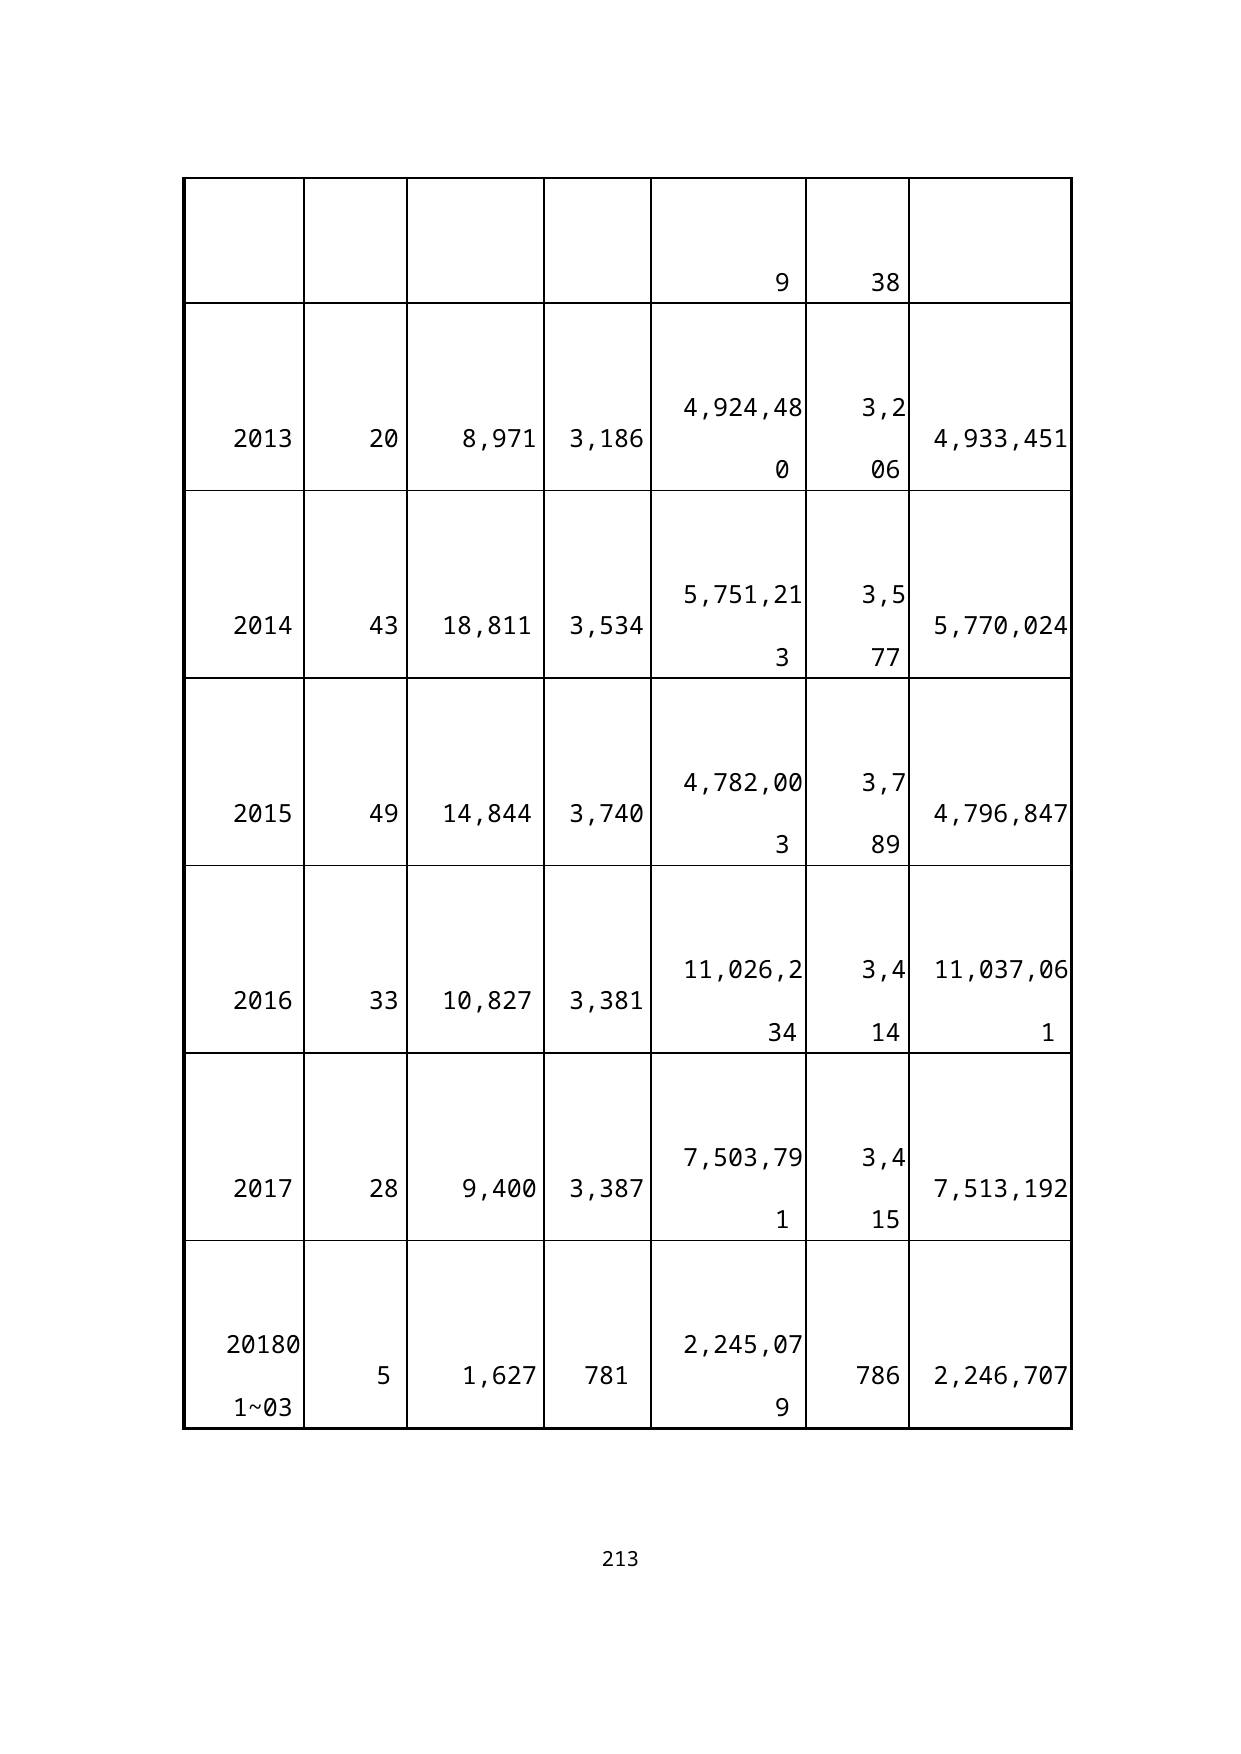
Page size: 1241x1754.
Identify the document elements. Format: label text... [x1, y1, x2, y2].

table_cell [408, 179, 543, 302]
table_cell 2,245,079 [652, 1241, 805, 1427]
table_cell 3,414 [807, 866, 908, 1052]
table_cell 10,827 [408, 866, 543, 1052]
table_cell 4,782,003 [652, 679, 805, 865]
table_cell 33 [305, 866, 406, 1052]
table_cell 4,924,480 [652, 304, 805, 490]
table_cell [186, 179, 303, 302]
table_cell [305, 179, 406, 302]
table_cell 7,503,791 [652, 1054, 805, 1240]
table_cell 2016 [186, 866, 303, 1052]
table_cell 43 [305, 491, 406, 677]
table_cell 2014 [186, 491, 303, 677]
table_cell 14,844 [408, 679, 543, 865]
table_cell 3,415 [807, 1054, 908, 1240]
table_cell 4,933,451 [910, 304, 1070, 490]
table_cell 5,770,024 [910, 491, 1070, 677]
table_cell [910, 179, 1070, 302]
table_cell 38 [807, 179, 908, 302]
table_cell 5 [305, 1241, 406, 1427]
table_cell 11,037,061 [910, 866, 1070, 1052]
table_cell 3,740 [545, 679, 650, 865]
table_cell 2017 [186, 1054, 303, 1240]
table_cell 8,971 [408, 304, 543, 490]
table_cell 3,577 [807, 491, 908, 677]
table_cell 20 [305, 304, 406, 490]
table_cell 11,026,234 [652, 866, 805, 1052]
table_cell 18,811 [408, 491, 543, 677]
table_cell 2,246,707 [910, 1241, 1070, 1427]
table_cell 3,534 [545, 491, 650, 677]
table_cell 2013 [186, 304, 303, 490]
table_cell 28 [305, 1054, 406, 1240]
table_cell 4,796,847 [910, 679, 1070, 865]
table_cell 786 [807, 1241, 908, 1427]
table_cell 3,789 [807, 679, 908, 865]
table_cell 1,627 [408, 1241, 543, 1427]
table_cell 9 [652, 179, 805, 302]
table_cell 3,206 [807, 304, 908, 490]
table_cell 3,381 [545, 866, 650, 1052]
table_cell 7,513,192 [910, 1054, 1070, 1240]
table_cell 3,387 [545, 1054, 650, 1240]
table_cell 3,186 [545, 304, 650, 490]
table_cell 5,751,213 [652, 491, 805, 677]
table_cell 9,400 [408, 1054, 543, 1240]
table_cell [545, 179, 650, 302]
table_cell 2015 [186, 679, 303, 865]
table_cell 781 [545, 1241, 650, 1427]
table_cell 49 [305, 679, 406, 865]
table_cell 201801~03 [186, 1241, 303, 1427]
